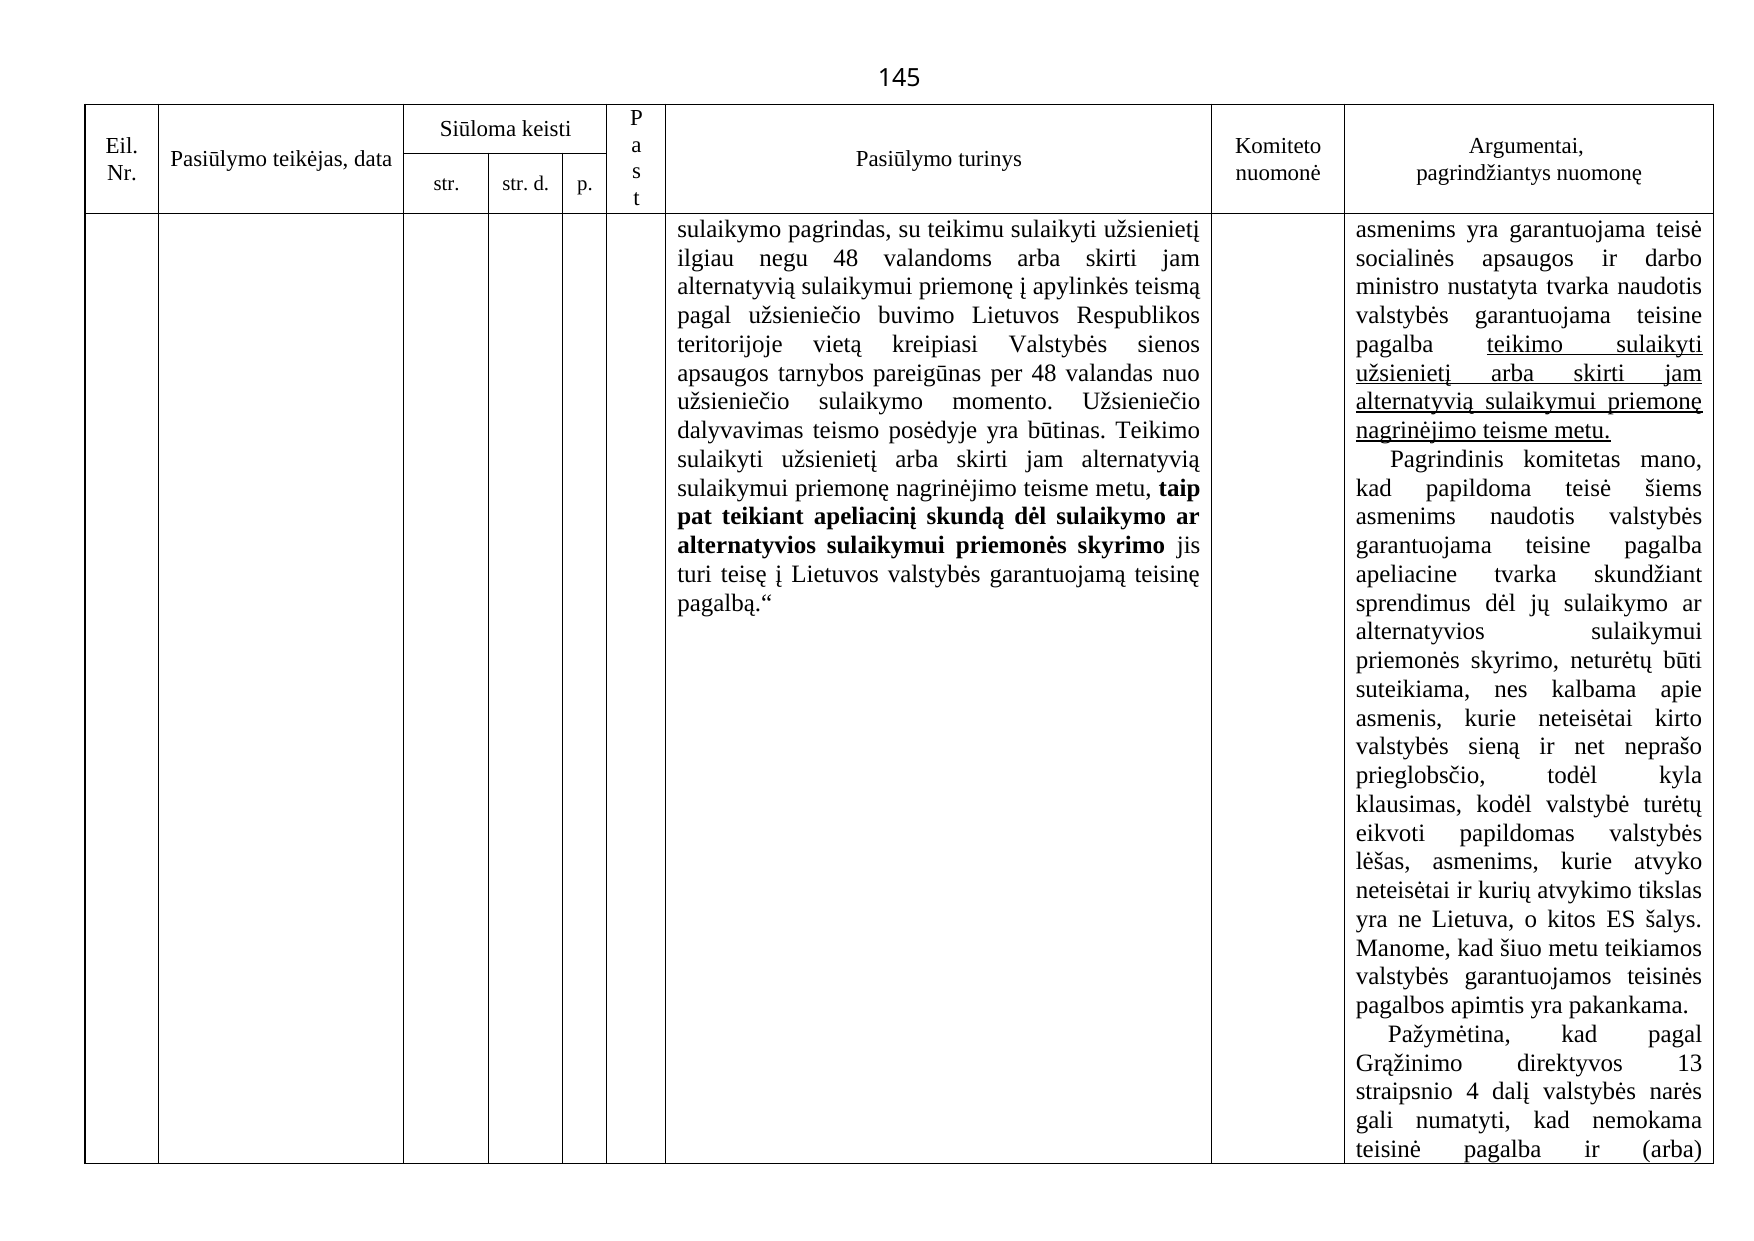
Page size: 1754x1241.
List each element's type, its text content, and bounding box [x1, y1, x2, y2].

table_header Pastabos [607, 105, 665, 213]
table_cell sulaikymo pagrindas, su teikimu sulaikyti užsienietį ilgiau negu 48 valandoms arba skirti jam alternatyvią sulaikymui priemonę į apylinkės teismą pagal užsieniečio buvimo Lietuvos Respublikos teritorijoje vietą kreipiasi Valstybės sienos apsaugos tarnybos pareigūnas per 48 valandas nuo užsieniečio sulaikymo momento. Užsieniečio dalyvavimas teismo posėdyje yra būtinas. Teikimo sulaikyti užsienietį arba skirti jam alternatyvią sulaikymui priemonę nagrinėjimo teisme metu, taip pat teikiant apeliacinį skundą dėl sulaikymo ar alternatyvios sulaikymui priemonės skyrimo jis turi teisę į Lietuvos valstybės garantuojamą teisinę pagalbą.“ [666, 214, 1211, 1163]
table_cell str. d. [489, 154, 562, 213]
table_cell [404, 214, 488, 1163]
table_header Argumentai, pagrindžiantys nuomonę [1345, 105, 1713, 213]
table_header Siūloma keisti [404, 105, 606, 153]
table_cell [563, 214, 606, 1163]
table_cell [489, 214, 562, 1163]
table_cell str. [404, 154, 488, 213]
table_cell [1212, 214, 1344, 1163]
table_header Pasiūlymo teikėjas, data [159, 105, 403, 213]
table_header Eil. Nr. [86, 105, 158, 213]
table_cell asmenims yra garantuojama teisė socialinės apsaugos ir darbo ministro nustatyta tvarka naudotis valstybės garantuojama teisine pagalba teikimo sulaikyti užsienietį arba skirti jam alternatyvią sulaikymui priemonę nagrinėjimo teisme metu. Pagrindinis komitetas mano, kad papildoma teisė šiems asmenims naudotis valstybės garantuojama teisine pagalba apeliacine tvarka skundžiant sprendimus dėl jų sulaikymo ar alternatyvios sulaikymui priemonės skyrimo, neturėtų būti suteikiama, nes kalbama apie asmenis, kurie neteisėtai kirto valstybės sieną ir net neprašo prieglobsčio, todėl kyla klausimas, kodėl valstybė turėtų eikvoti papildomas valstybės lėšas, asmenims, kurie atvyko neteisėtai ir kurių atvykimo tikslas yra ne Lietuva, o kitos ES šalys. Manome, kad šiuo metu teikiamos valstybės garantuojamos teisinės pagalbos apimtis yra pakankama. Pažymėtina, kad pagal Grąžinimo direktyvos 13 straipsnio 4 dalį valstybės narės gali numatyti, kad nemokama teisinė pagalba ir (arba) [1345, 214, 1713, 1163]
table_header Pasiūlymo turinys [666, 105, 1211, 213]
table_cell N [607, 214, 665, 1163]
table_header Komiteto nuomonė [1212, 105, 1344, 213]
table_cell [86, 214, 158, 1163]
table_cell [159, 214, 403, 1163]
table_cell p. [563, 154, 606, 213]
